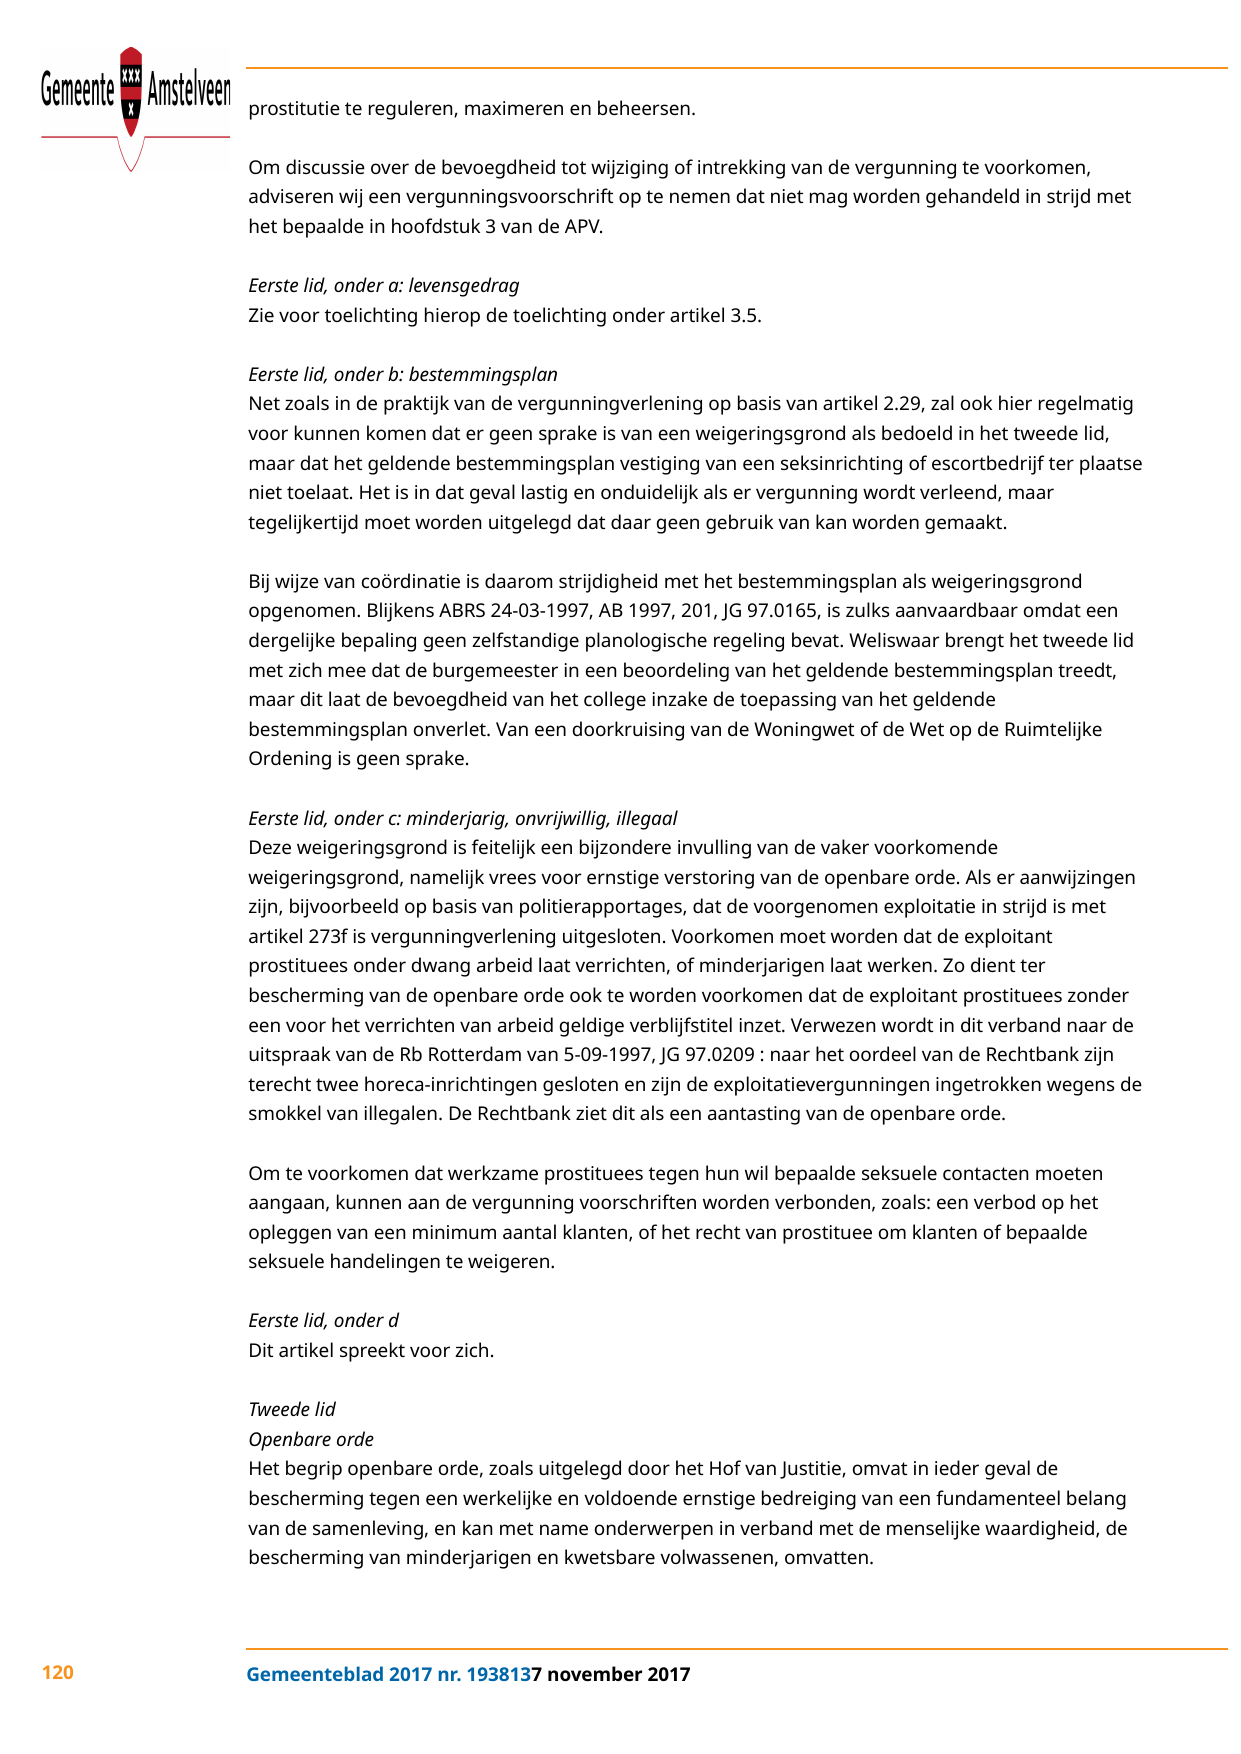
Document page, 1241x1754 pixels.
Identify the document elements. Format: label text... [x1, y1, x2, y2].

text Eerste lid, onder b: bestemmingsplan [248, 361, 1152, 387]
picture [41, 47, 231, 172]
text prostitutie te reguleren, maximeren en beheersen. [248, 95, 1152, 121]
text Tweede lid [248, 1396, 1152, 1422]
text Eerste lid, onder c: minderjarig, onvrijwillig, illegaal [248, 805, 1152, 831]
text Bij wijze van coördinatie is daarom strijdigheid met het bestemmingsplan als weigeringsgrond opgenomen. Blijkens ABRS 24-03-1997, AB 1997, 201, JG 97.0165, is zulks aanvaardbaar omdat een dergelijke bepaling geen zelfstandige planologische regeling bevat. Weliswaar brengt het tweede lid met zich mee dat de burgemeester in een beoordeling van het geldende bestemmingsplan treedt, maar dit laat de bevoegdheid van het college inzake de toepassing van het geldende bestemmingsplan onverlet. Van een doorkruising van de Woningwet of de Wet op de Ruimtelijke Ordening is geen sprake. [248, 568, 1152, 771]
text Net zoals in de praktijk van de vergunningverlening op basis van artikel 2.29, zal ook hier regelmatig voor kunnen komen dat er geen sprake is van een weigeringsgrond als bedoeld in het tweede lid, maar dat het geldende bestemmingsplan vestiging van een seksinrichting of escortbedrijf ter plaatse niet toelaat. Het is in dat geval lastig en onduidelijk als er vergunning wordt verleend, maar tegelijkertijd moet worden uitgelegd dat daar geen gebruik van kan worden gemaakt. [248, 391, 1152, 535]
text Deze weigeringsgrond is feitelijk een bijzondere invulling van de vaker voorkomende weigeringsgrond, namelijk vrees voor ernstige verstoring van de openbare orde. Als er aanwijzingen zijn, bijvoorbeeld op basis van politierapportages, dat de voorgenomen exploitatie in strijd is met artikel 273f is vergunningverlening uitgesloten. Voorkomen moet worden dat de exploitant prostituees onder dwang arbeid laat verrichten, of minderjarigen laat werken. Zo dient ter bescherming van de openbare orde ook te worden voorkomen dat de exploitant prostituees zonder een voor het verrichten van arbeid geldige verblijfstitel inzet. Verwezen wordt in dit verband naar de uitspraak van de Rb Rotterdam van 5-09-1997, JG 97.0209 : naar het oordeel van de Rechtbank zijn terecht twee horeca-inrichtingen gesloten en zijn de exploitatievergunningen ingetrokken wegens de smokkel van illegalen. De Rechtbank ziet dit als een aantasting van de openbare orde. [248, 834, 1152, 1126]
text Zie voor toelichting hierop de toelichting onder artikel 3.5. [248, 302, 1152, 328]
text Het begrip openbare orde, zoals uitgelegd door het Hof van Justitie, omvat in ieder geval de bescherming tegen een werkelijke en voldoende ernstige bedreiging van een fundamenteel belang van de samenleving, en kan met name onderwerpen in verband met de menselijke waardigheid, de bescherming van minderjarigen en kwetsbare volwassenen, omvatten. [248, 1456, 1152, 1570]
text Openbare orde [248, 1426, 1152, 1452]
text Dit artikel spreekt voor zich. [248, 1337, 1152, 1363]
text Om te voorkomen dat werkzame prostituees tegen hun wil bepaalde seksuele contacten moeten aangaan, kunnen aan de vergunning voorschriften worden verbonden, zoals: een verbod op het opleggen van een minimum aantal klanten, of het recht van prostituee om klanten of bepaalde seksuele handelingen te weigeren. [248, 1160, 1152, 1274]
text Eerste lid, onder d [248, 1308, 1152, 1333]
text Om discussie over de bevoegdheid tot wijziging of intrekking van de vergunning te voorkomen, adviseren wij een vergunningsvoorschrift op te nemen dat niet mag worden gehandeld in strijd met het bepaalde in hoofdstuk 3 van de APV. [248, 154, 1152, 239]
text Eerste lid, onder a: levensgedrag [248, 272, 1152, 298]
